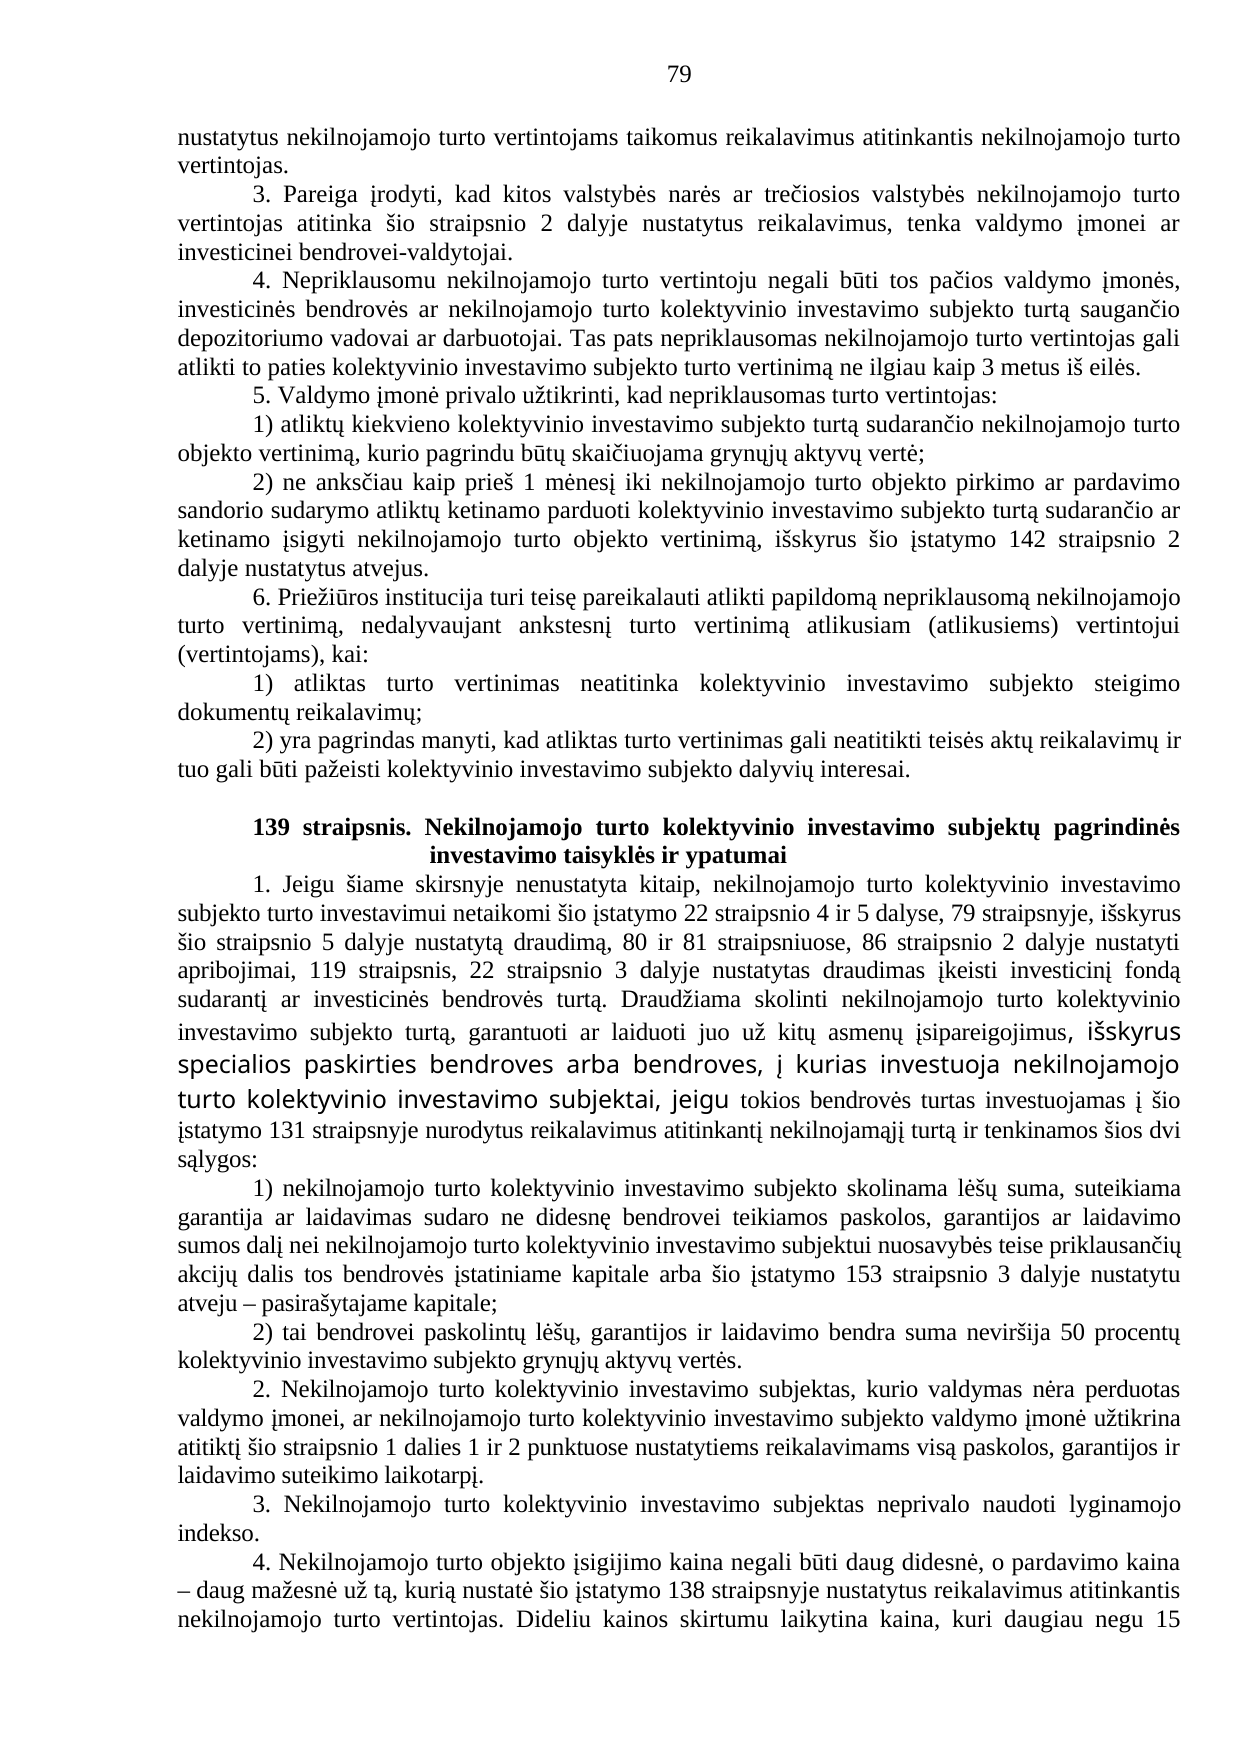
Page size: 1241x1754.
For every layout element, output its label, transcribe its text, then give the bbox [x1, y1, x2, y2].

text 3. Pareiga įrodyti, kad kitos valstybės narės ar trečiosios valstybės nekilnojamojo turto vertintojas atitinka šio straipsnio 2 dalyje nustatytus reikalavimus, tenka valdymo įmonei ar investicinei bendrovei-valdytojai. [177, 179, 1181, 266]
text 139 straipsnis. Nekilnojamojo turto kolektyvinio investavimo subjektų pagrindinės investavimo taisyklės ir ypatumai [252, 812, 1181, 869]
text 2) yra pagrindas manyti, kad atliktas turto vertinimas gali neatitikti teisės aktų reikalavimų ir tuo gali būti pažeisti kolektyvinio investavimo subjekto dalyvių interesai. [177, 726, 1181, 783]
text nustatytus nekilnojamojo turto vertintojams taikomus reikalavimus atitinkantis nekilnojamojo turto vertintojas. [177, 122, 1181, 179]
text 1) atliktų kiekvieno kolektyvinio investavimo subjekto turtą sudarančio nekilnojamojo turto objekto vertinimą, kurio pagrindu būtų skaičiuojama grynųjų aktyvų vertė; [177, 409, 1181, 467]
text 4. Nekilnojamojo turto objekto įsigijimo kaina negali būti daug didesnė, o pardavimo kaina – daug mažesnė už tą, kurią nustatė šio įstatymo 138 straipsnyje nustatytus reikalavimus atitinkantis nekilnojamojo turto vertintojas. Dideliu kainos skirtumu laikytina kaina, kuri daugiau negu 15 [177, 1547, 1181, 1633]
text 1) nekilnojamojo turto kolektyvinio investavimo subjekto skolinama lėšų suma, suteikiama garantija ar laidavimas sudaro ne didesnę bendrovei teikiamos paskolos, garantijos ar laidavimo sumos dalį nei nekilnojamojo turto kolektyvinio investavimo subjektui nuosavybės teise priklausančių akcijų dalis tos bendrovės įstatiniame kapitale arba šio įstatymo 153 straipsnio 3 dalyje nustatytu atveju – pasirašytajame kapitale; [177, 1173, 1181, 1317]
text 3. Nekilnojamojo turto kolektyvinio investavimo subjektas neprivalo naudoti lyginamojo indekso. [177, 1489, 1181, 1547]
text 4. Nepriklausomu nekilnojamojo turto vertintoju negali būti tos pačios valdymo įmonės, investicinės bendrovės ar nekilnojamojo turto kolektyvinio investavimo subjekto turtą saugančio depozitoriumo vadovai ar darbuotojai. Tas pats nepriklausomas nekilnojamojo turto vertintojas gali atlikti to paties kolektyvinio investavimo subjekto turto vertinimą ne ilgiau kaip 3 metus iš eilės. [177, 266, 1181, 381]
text 5. Valdymo įmonė privalo užtikrinti, kad nepriklausomas turto vertintojas: [177, 381, 1181, 409]
text 6. Priežiūros institucija turi teisę pareikalauti atlikti papildomą nepriklausomą nekilnojamojo turto vertinimą, nedalyvaujant ankstesnį turto vertinimą atlikusiam (atlikusiems) vertintojui (vertintojams), kai: [177, 582, 1181, 668]
text 2. Nekilnojamojo turto kolektyvinio investavimo subjektas, kurio valdymas nėra perduotas valdymo įmonei, ar nekilnojamojo turto kolektyvinio investavimo subjekto valdymo įmonė užtikrina atitiktį šio straipsnio 1 dalies 1 ir 2 punktuose nustatytiems reikalavimams visą paskolos, garantijos ir laidavimo suteikimo laikotarpį. [177, 1374, 1181, 1489]
text 1) atliktas turto vertinimas neatitinka kolektyvinio investavimo subjekto steigimo dokumentų reikalavimų; [177, 668, 1181, 726]
text 2) tai bendrovei paskolintų lėšų, garantijos ir laidavimo bendra suma neviršija 50 procentų kolektyvinio investavimo subjekto grynųjų aktyvų vertės. [177, 1317, 1181, 1374]
text 2) ne anksčiau kaip prieš 1 mėnesį iki nekilnojamojo turto objekto pirkimo ar pardavimo sandorio sudarymo atliktų ketinamo parduoti kolektyvinio investavimo subjekto turtą sudarančio ar ketinamo įsigyti nekilnojamojo turto objekto vertinimą, išskyrus šio įstatymo 142 straipsnio 2 dalyje nustatytus atvejus. [177, 467, 1181, 582]
text 1. Jeigu šiame skirsnyje nenustatyta kitaip, nekilnojamojo turto kolektyvinio investavimo subjekto turto investavimui netaikomi šio įstatymo 22 straipsnio 4 ir 5 dalyse, 79 straipsnyje, išskyrus šio straipsnio 5 dalyje nustatytą draudimą, 80 ir 81 straipsniuose, 86 straipsnio 2 dalyje nustatyti apribojimai, 119 straipsnis, 22 straipsnio 3 dalyje nustatytas draudimas įkeisti investicinį fondą sudarantį ar investicinės bendrovės turtą. Draudžiama skolinti nekilnojamojo turto kolektyvinio investavimo subjekto turtą, garantuoti ar laiduoti juo už kitų asmenų įsipareigojimus, išskyrus specialios paskirties bendroves arba bendroves, į kurias investuoja nekilnojamojo turto kolektyvinio investavimo subjektai, jeigu tokios bendrovės turtas investuojamas į šio įstatymo 131 straipsnyje nurodytus reikalavimus atitinkantį nekilnojamąjį turtą ir tenkinamos šios dvi sąlygos: [177, 869, 1181, 1173]
